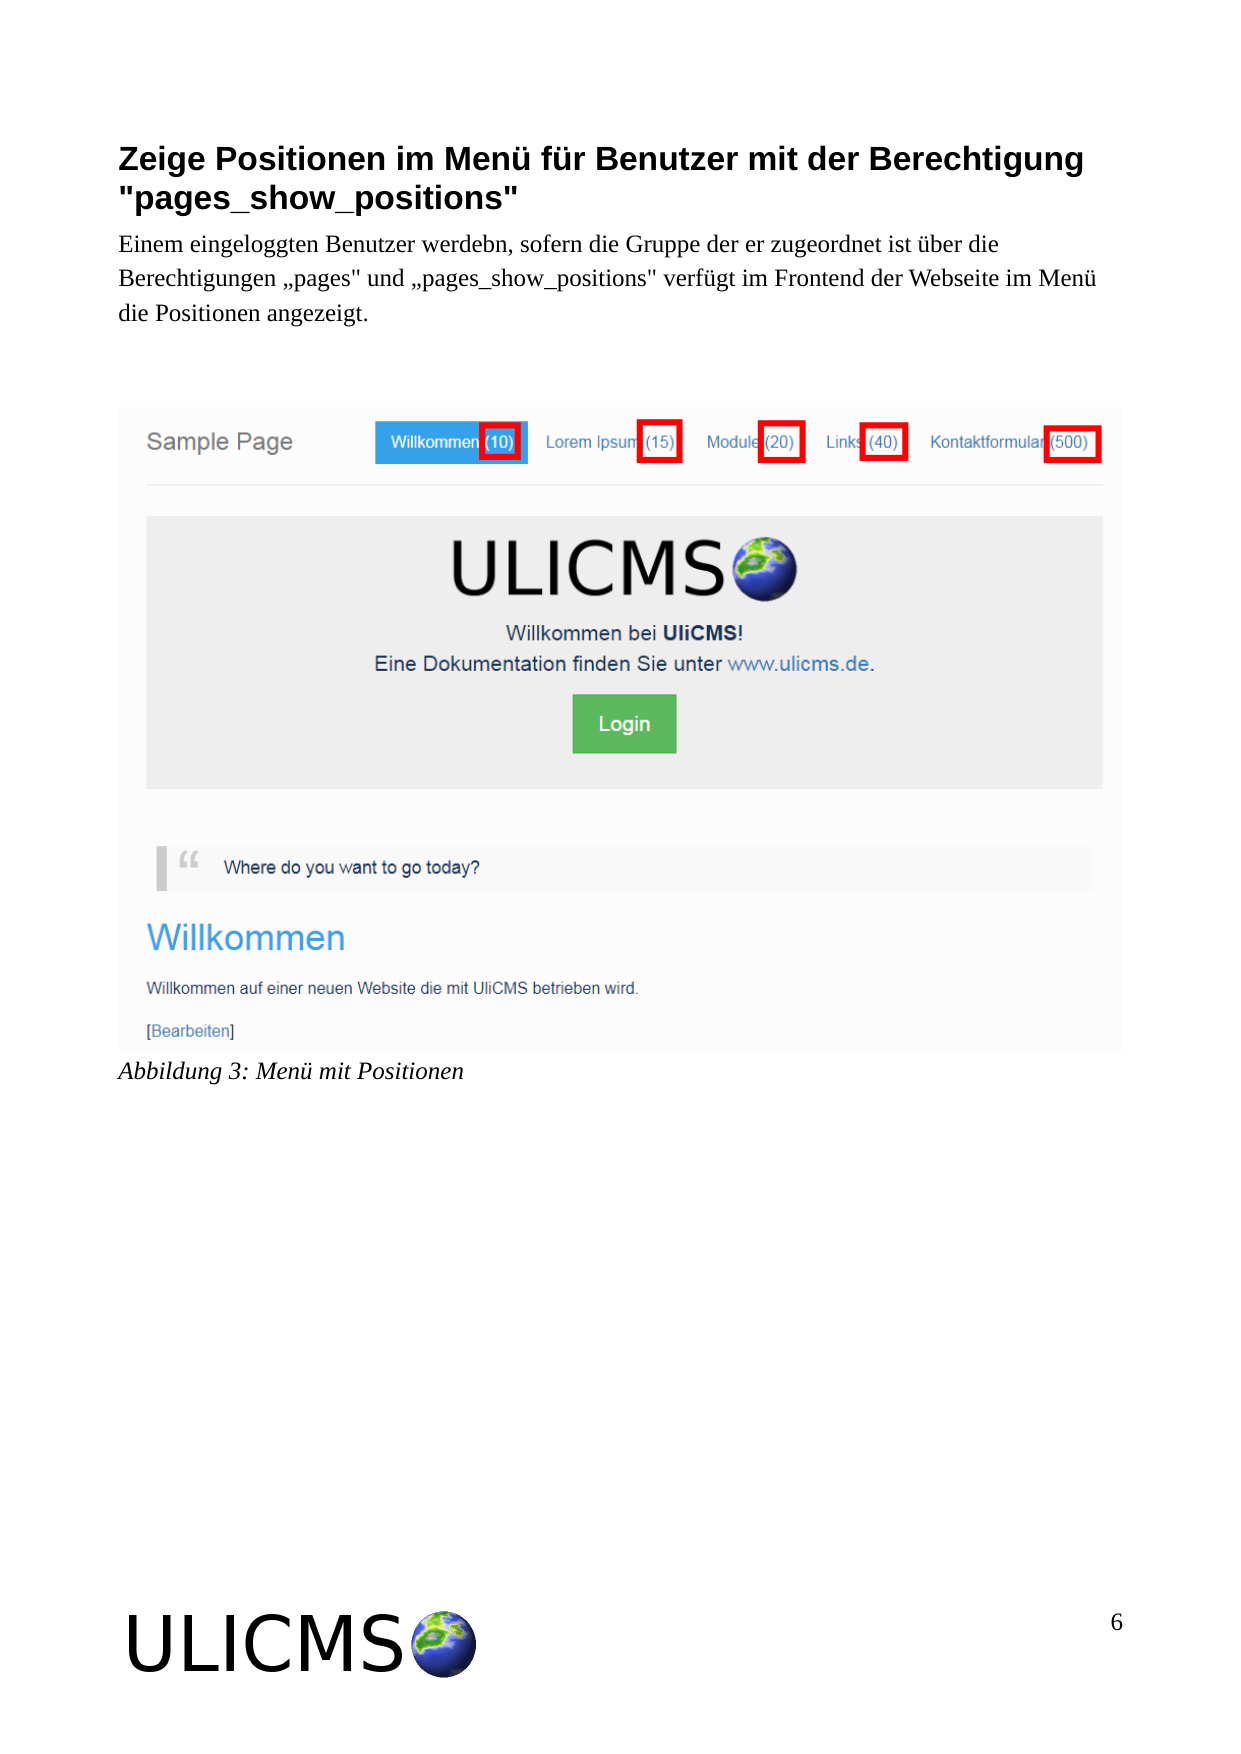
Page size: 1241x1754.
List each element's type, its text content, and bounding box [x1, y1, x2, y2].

picture [118, 1607, 479, 1681]
text Abbildung 3: Menü mit Positionen [118, 1051, 1123, 1085]
picture [118, 407, 1123, 1051]
text Einem eingeloggten Benutzer werdebn, sofern die Gruppe der er zugeordnet ist über die Berechtigungen „pages" und „pages_show_positions" verfügt im Frontend der Webseite im Menü die Positionen angezeigt. [118, 229, 1123, 326]
subtitle Zeige Positionen im Menü für Benutzer mit der Berechtigung "pages_show_positions" [118, 139, 1123, 216]
